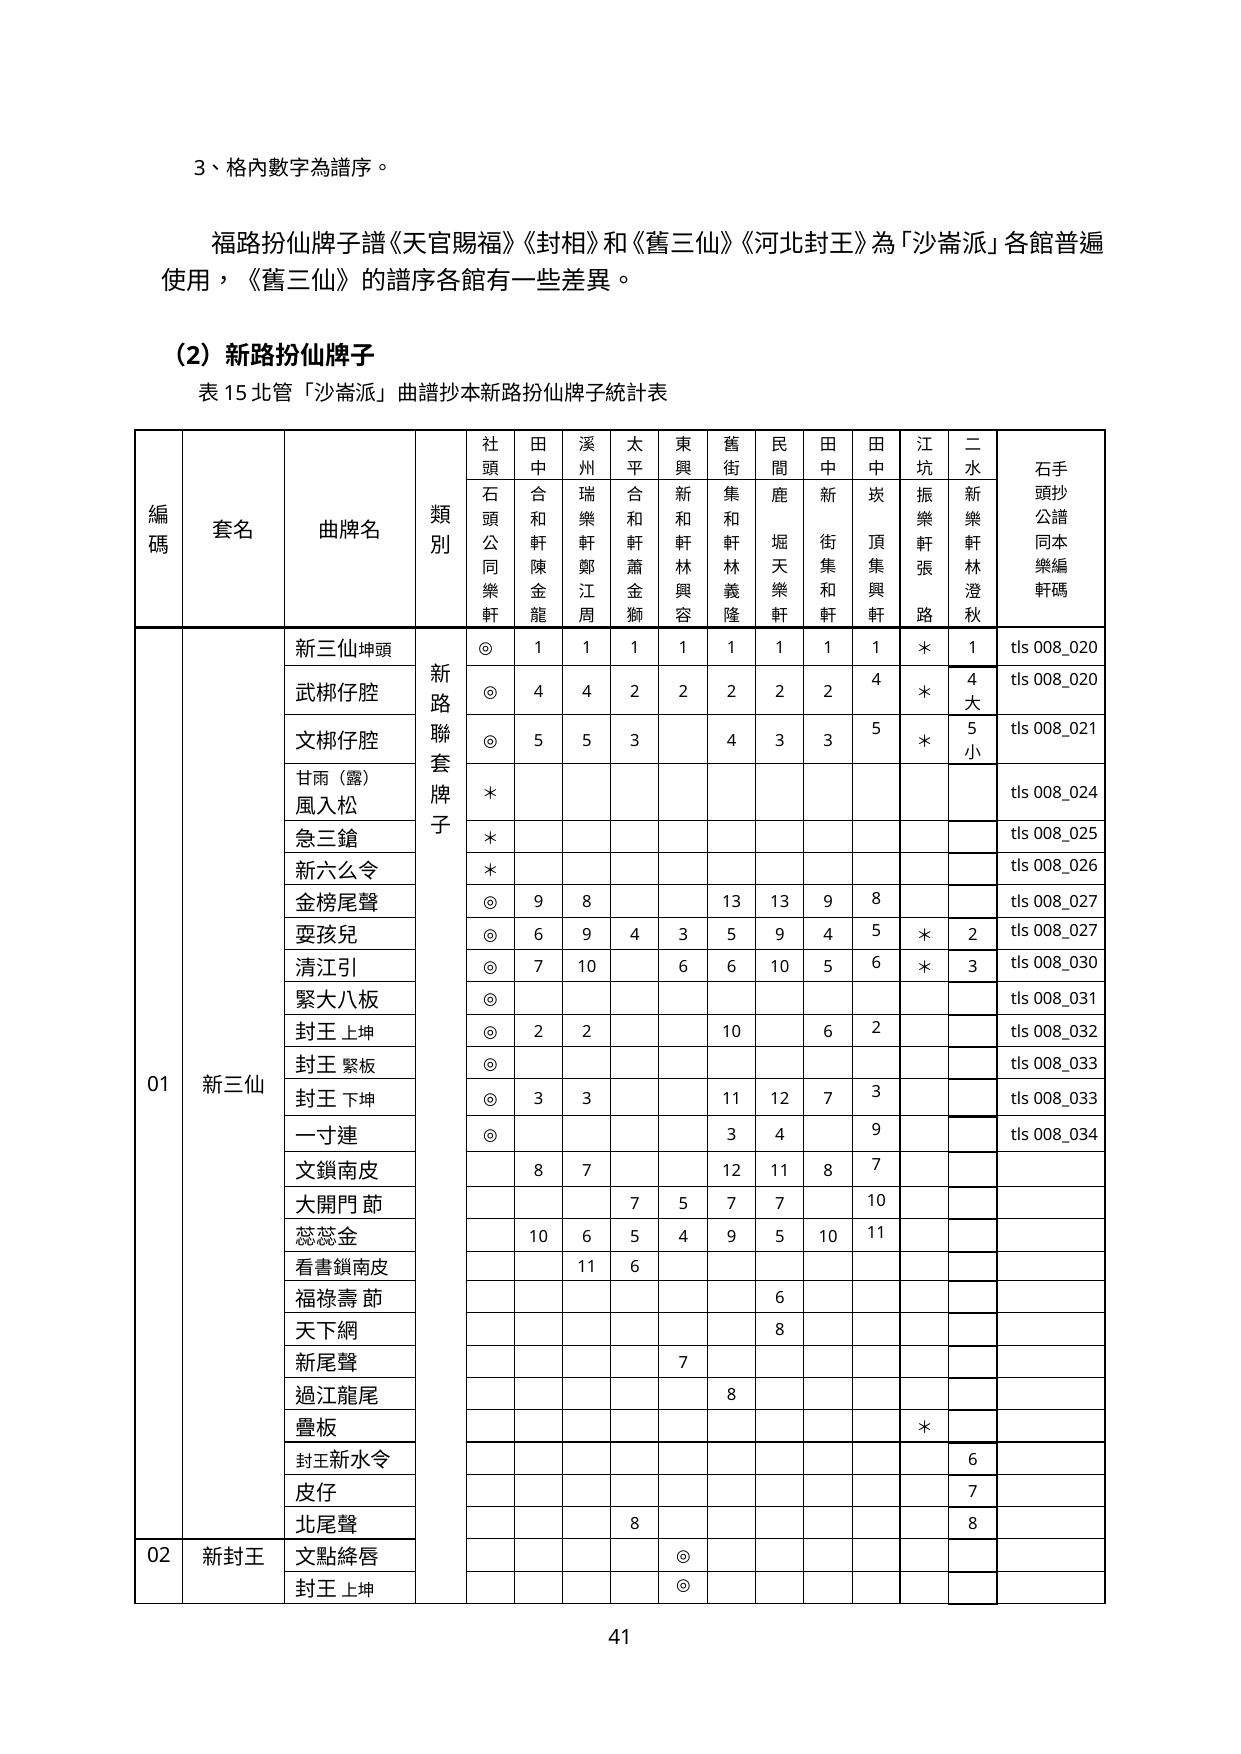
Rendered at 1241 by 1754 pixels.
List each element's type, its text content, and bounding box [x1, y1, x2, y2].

table_cell ◎ [467, 885, 514, 917]
table_cell 3 [611, 715, 658, 763]
table_cell [611, 885, 658, 917]
table_cell 1 [659, 629, 707, 665]
text 3、格內數字為譜序。 [136, 148, 1104, 185]
table_cell [515, 1116, 562, 1151]
table_cell [659, 1313, 707, 1344]
table_header 田中 [853, 431, 899, 479]
table_cell [515, 982, 562, 1013]
table_cell [563, 821, 610, 852]
table_cell 4 [708, 715, 755, 763]
table_cell 10 [853, 1187, 899, 1218]
table_cell [853, 1281, 899, 1312]
table_cell [901, 885, 948, 917]
table_cell 2 [853, 1015, 899, 1046]
table_cell [949, 1118, 996, 1151]
table_cell 9 [853, 1116, 899, 1151]
table_cell [756, 1252, 803, 1280]
table_header 田中 [515, 431, 562, 479]
table_cell [611, 1116, 658, 1151]
table_cell tls 008_033 [998, 1047, 1104, 1078]
table_cell [563, 1187, 610, 1218]
table_cell [659, 1116, 707, 1151]
table_cell [611, 1410, 658, 1441]
table_cell ◎ [467, 982, 514, 1013]
table_cell [611, 1539, 658, 1571]
table_cell 10 [563, 950, 610, 981]
table_cell 5 [611, 1219, 658, 1251]
table_cell ＊ [901, 666, 948, 714]
table_cell 4 [756, 1116, 803, 1151]
table_cell 石 頭公同樂 軒 [467, 480, 514, 626]
table_cell 7 [563, 1152, 610, 1186]
table_cell [998, 1475, 1104, 1506]
table_cell [515, 1346, 562, 1377]
table_cell 北尾聲 [285, 1507, 415, 1538]
table_cell [659, 1410, 707, 1441]
table_cell 6 [949, 1444, 996, 1474]
table_cell 新三仙 [183, 629, 284, 1538]
table_cell 福祿壽 莭 [285, 1281, 415, 1312]
table_cell [611, 1572, 658, 1603]
table_cell [563, 1378, 610, 1409]
table_cell 清江引 [285, 950, 415, 981]
table_cell [611, 1378, 658, 1409]
table_cell ＊ [901, 918, 948, 949]
table_cell [998, 1572, 1104, 1603]
table_cell ＊ [901, 1410, 948, 1441]
table_cell [611, 1015, 658, 1046]
table_cell [563, 982, 610, 1013]
table_cell 封王 上坤 [285, 1572, 415, 1603]
table_cell [708, 1410, 755, 1441]
table_cell [611, 1079, 658, 1115]
table_cell [708, 821, 755, 852]
table_cell [467, 1410, 514, 1441]
table_cell 4 [659, 1219, 707, 1251]
table_cell ◎ [467, 629, 514, 665]
table_cell [659, 1378, 707, 1409]
table_cell 7 [804, 1079, 852, 1115]
table_cell [949, 1080, 996, 1115]
table_cell 皮仔 [285, 1475, 415, 1506]
table_cell [515, 1252, 562, 1280]
table_cell [901, 1281, 948, 1312]
table_cell [901, 764, 948, 820]
table_cell [563, 1116, 610, 1151]
table_cell 3 [853, 1079, 899, 1115]
table_cell [659, 1281, 707, 1312]
table_cell 新封王 [183, 1540, 284, 1603]
table_cell 6 [611, 1252, 658, 1280]
table_cell [804, 853, 852, 884]
table_cell 12 [756, 1079, 803, 1115]
table_cell 10 [756, 950, 803, 981]
table_cell [515, 1313, 562, 1344]
table_cell [949, 765, 996, 820]
table_cell [901, 1539, 948, 1571]
table_cell [563, 1313, 610, 1344]
table_cell [949, 1282, 996, 1312]
table_cell [467, 1346, 514, 1377]
table_cell 封王 緊板 [285, 1047, 415, 1078]
table_cell 封王新水令 [285, 1443, 415, 1474]
table_cell [708, 1475, 755, 1506]
table_cell [804, 1378, 852, 1409]
table_cell 4 [804, 918, 852, 949]
table_cell [853, 1539, 899, 1571]
table_cell [515, 853, 562, 884]
table_header 太平 [611, 431, 658, 479]
table_cell [515, 1047, 562, 1078]
table_header 民 間 [756, 431, 803, 479]
table_cell 2 [804, 666, 852, 714]
table_cell 5 [708, 918, 755, 949]
table_cell ◎ [467, 1015, 514, 1046]
table_cell 12 [708, 1152, 755, 1186]
table_cell [804, 1313, 852, 1344]
table_cell [949, 822, 996, 852]
table_cell tls 008_032 [998, 1015, 1104, 1046]
table_cell 3 [756, 715, 803, 763]
table_cell [998, 1219, 1104, 1251]
table_cell [901, 1507, 948, 1538]
table_cell 10 [804, 1219, 852, 1251]
table_cell 5 [515, 715, 562, 763]
table_cell tls 008_027 [998, 885, 1104, 917]
table_cell 5 [853, 715, 899, 763]
table_cell [949, 1048, 996, 1078]
table_cell [467, 1313, 514, 1344]
table_cell [515, 1507, 562, 1538]
table_cell [804, 1252, 852, 1280]
table_cell [467, 1507, 514, 1538]
table_cell 急三鎗 [285, 821, 415, 852]
table_header 江坑 [901, 431, 948, 479]
table_cell 崁 頂 集興軒 [853, 480, 899, 626]
table_cell [756, 1378, 803, 1409]
table_cell [901, 1572, 948, 1603]
table_cell [659, 1252, 707, 1280]
table_cell [467, 1152, 514, 1186]
table_cell 一寸連 [285, 1116, 415, 1151]
table_cell [563, 1475, 610, 1506]
table_cell [804, 1116, 852, 1151]
table_cell [998, 1443, 1104, 1474]
table_cell 02 [136, 1540, 182, 1603]
table_cell 天下網 [285, 1313, 415, 1344]
table_cell ＊ [467, 821, 514, 852]
table_cell 3 [515, 1079, 562, 1115]
table_header 曲牌名 [285, 431, 415, 626]
table_cell 1 [563, 629, 610, 665]
table_cell [467, 1539, 514, 1571]
table_cell [998, 1346, 1104, 1377]
table_cell [998, 1507, 1104, 1538]
table_cell tls 008_020 [998, 628, 1104, 665]
table_cell [853, 764, 899, 820]
table_cell [708, 853, 755, 884]
table_cell [467, 1475, 514, 1506]
table_cell [611, 821, 658, 852]
table_cell 9 [756, 918, 803, 949]
table_cell [901, 1346, 948, 1377]
table_cell 8 [515, 1152, 562, 1186]
table_cell [611, 1475, 658, 1506]
table_cell 新六么令 [285, 853, 415, 884]
table_cell [515, 1539, 562, 1571]
table_cell 2 [515, 1015, 562, 1046]
table_cell [659, 764, 707, 820]
table_cell 新樂軒林 澄 秋 [949, 480, 996, 626]
table_cell [659, 1079, 707, 1115]
table_header 編碼 [136, 431, 182, 626]
table_cell ◎ [659, 1572, 707, 1603]
table_cell 5 [853, 918, 899, 949]
table_cell [659, 885, 707, 917]
table_cell 1 [708, 629, 755, 665]
table_cell [901, 1443, 948, 1474]
table_cell 3 [804, 715, 852, 763]
text 表15北管「沙崙派」曲譜抄本新路扮仙牌子統計表 [136, 373, 1104, 410]
table_cell 11 [708, 1079, 755, 1115]
table_cell [515, 1187, 562, 1218]
table_cell ◎ [467, 1047, 514, 1078]
table_cell [756, 1015, 803, 1046]
table_cell [515, 1378, 562, 1409]
table_cell [804, 1187, 852, 1218]
table_cell 5小 [949, 716, 996, 763]
table_cell 振 樂 軒張 路 [901, 480, 948, 626]
table_cell 6 [515, 918, 562, 949]
table_cell 大開門 莭 [285, 1187, 415, 1218]
table_cell [853, 853, 899, 884]
table_cell [998, 1152, 1104, 1186]
table_cell 4 [563, 666, 610, 714]
table_cell [901, 1252, 948, 1280]
table_cell [901, 1152, 948, 1186]
table_cell 3 [659, 918, 707, 949]
table_cell [467, 1187, 514, 1218]
table_cell 7 [756, 1187, 803, 1218]
table_cell 6 [804, 1015, 852, 1046]
table_cell [853, 1313, 899, 1344]
table_cell [804, 764, 852, 820]
table_cell tls 008_020 [998, 666, 1104, 714]
table_cell [659, 715, 707, 763]
table_cell [804, 1507, 852, 1538]
table_cell [515, 1410, 562, 1441]
table_cell 耍孩兒 [285, 918, 415, 949]
table_cell [659, 1475, 707, 1506]
table_cell 9 [563, 918, 610, 949]
table_cell 新路 聯套牌子 [416, 629, 466, 1603]
table_cell ◎ [467, 1116, 514, 1151]
table_cell [949, 1540, 996, 1571]
table_cell [708, 1252, 755, 1280]
table_cell [756, 1443, 803, 1474]
table_cell 2 [659, 666, 707, 714]
table_cell [949, 1016, 996, 1046]
table_cell 新 街集 和 軒 [804, 480, 852, 626]
table_cell [949, 1253, 996, 1280]
table_cell [515, 1475, 562, 1506]
table_cell [611, 1281, 658, 1312]
table_cell [998, 1187, 1104, 1218]
table_cell 6 [853, 950, 899, 981]
table_cell [708, 1539, 755, 1571]
table_cell [467, 1281, 514, 1312]
table_cell [998, 1252, 1104, 1280]
table_cell [804, 1572, 852, 1603]
table_cell tls 008_033 [998, 1079, 1104, 1115]
table_cell ＊ [901, 715, 948, 763]
table_cell [467, 1378, 514, 1409]
table_cell 5 [804, 950, 852, 981]
table_cell [659, 853, 707, 884]
table_cell 6 [659, 950, 707, 981]
table_cell [756, 1047, 803, 1078]
table_cell 新 和 軒林興 容 [659, 480, 707, 626]
table_cell 7 [611, 1187, 658, 1218]
table_cell 3 [563, 1079, 610, 1115]
table_cell [804, 1443, 852, 1474]
table_cell [804, 982, 852, 1013]
table_header 類別 [416, 431, 466, 626]
table_cell [467, 1572, 514, 1603]
table_cell 6 [756, 1281, 803, 1312]
table_cell [804, 1346, 852, 1377]
table_cell 文梆仔腔 [285, 715, 415, 763]
table_cell [659, 1507, 707, 1538]
table_cell [708, 1346, 755, 1377]
table_cell 集和軒林義隆 [708, 480, 755, 626]
table_cell 9 [515, 885, 562, 917]
table_cell tls 008_021 [998, 715, 1104, 763]
table_cell [949, 1153, 996, 1186]
table_cell 1 [804, 629, 852, 665]
table_cell [949, 1411, 996, 1441]
table_cell [949, 886, 996, 917]
table_cell [708, 1047, 755, 1078]
table_cell [659, 1152, 707, 1186]
table_cell [998, 1313, 1104, 1344]
table_header 舊街 [708, 431, 755, 479]
table_cell [611, 982, 658, 1013]
table_cell 封王 下坤 [285, 1079, 415, 1115]
table_cell [563, 1572, 610, 1603]
table_cell 鹿 堀 天 樂 軒 [756, 480, 803, 626]
table_cell 7 [659, 1346, 707, 1377]
table_cell [804, 1410, 852, 1441]
table_cell 6 [708, 950, 755, 981]
table_cell 4 [611, 918, 658, 949]
table_cell 6 [563, 1219, 610, 1251]
table_cell 合 和軒蕭金 獅 [611, 480, 658, 626]
table_cell [804, 1281, 852, 1312]
table_cell ＊ [901, 629, 948, 665]
table_cell 7 [949, 1476, 996, 1506]
table_cell 13 [756, 885, 803, 917]
table_header 溪州 [563, 431, 610, 479]
table_cell 4 [853, 666, 899, 714]
table_header 田中 [804, 431, 852, 479]
table_cell 01 [136, 629, 182, 1538]
table_header 二水 [949, 431, 996, 479]
table_cell 4 [515, 666, 562, 714]
table_cell [901, 1187, 948, 1218]
table_cell 7 [515, 950, 562, 981]
table_cell [901, 982, 948, 1013]
table_cell [853, 821, 899, 852]
table_cell [901, 1079, 948, 1115]
table_cell 8 [563, 885, 610, 917]
table_cell [853, 1378, 899, 1409]
table_cell 金榜尾聲 [285, 885, 415, 917]
table_cell [467, 1219, 514, 1251]
table_cell [853, 1346, 899, 1377]
table_cell [708, 982, 755, 1013]
table_cell [949, 1220, 996, 1251]
table_cell [756, 1475, 803, 1506]
table_cell [901, 1116, 948, 1151]
table_cell [708, 1443, 755, 1474]
table_cell 2 [708, 666, 755, 714]
table_cell [659, 1047, 707, 1078]
table_cell [853, 1572, 899, 1603]
table_cell 新三仙坤頭 [285, 629, 415, 665]
table_cell [563, 1047, 610, 1078]
table_header 社頭 [467, 431, 514, 479]
table_cell [708, 1507, 755, 1538]
table_cell ◎ [467, 715, 514, 763]
table_cell 11 [756, 1152, 803, 1186]
table_cell [611, 853, 658, 884]
table_cell [515, 821, 562, 852]
table_cell [611, 1313, 658, 1344]
table_cell [756, 1346, 803, 1377]
table_cell 4大 [949, 668, 996, 714]
table_cell [515, 1281, 562, 1312]
table_cell 2 [563, 1015, 610, 1046]
table_cell [949, 1188, 996, 1218]
table_cell ◎ [659, 1539, 707, 1571]
table_cell [756, 821, 803, 852]
table_cell 8 [804, 1152, 852, 1186]
table_cell 2 [756, 666, 803, 714]
table_cell tls 008_030 [998, 950, 1104, 981]
table_cell [901, 1313, 948, 1344]
table_cell [949, 854, 996, 884]
table_cell 1 [949, 629, 996, 665]
table_cell [853, 1475, 899, 1506]
table_cell ＊ [467, 853, 514, 884]
table_cell [756, 1507, 803, 1538]
table_cell [949, 1379, 996, 1409]
table_cell [611, 1443, 658, 1474]
table_cell tls 008_027 [998, 918, 1104, 949]
table_cell [467, 1443, 514, 1474]
table_cell 8 [853, 885, 899, 917]
table_cell 瑞 樂軒鄭江 周 [563, 480, 610, 626]
table_cell [949, 1347, 996, 1377]
table_cell ◎ [467, 666, 514, 714]
table_cell [708, 764, 755, 820]
table_cell 新尾聲 [285, 1346, 415, 1377]
table_cell 8 [708, 1378, 755, 1409]
table_header 石手 頭抄 公譜 同本 樂編 軒碼 [998, 431, 1104, 626]
table_cell 13 [708, 885, 755, 917]
table_cell [998, 1281, 1104, 1312]
table_cell ◎ [467, 950, 514, 981]
table_cell 5 [756, 1219, 803, 1251]
table_cell [756, 1539, 803, 1571]
table_cell ＊ [467, 764, 514, 820]
table_cell [611, 764, 658, 820]
table_cell ＊ [901, 950, 948, 981]
table_cell [659, 1443, 707, 1474]
table_cell 武梆仔腔 [285, 666, 415, 714]
table_cell [563, 1539, 610, 1571]
table_cell [467, 1252, 514, 1280]
table_cell [949, 1573, 996, 1603]
table_cell [901, 1015, 948, 1046]
table_cell [901, 1378, 948, 1409]
table_cell 10 [708, 1015, 755, 1046]
table_cell 看書鎻南皮 [285, 1252, 415, 1280]
table_cell tls 008_024 [998, 764, 1104, 820]
table_cell 10 [515, 1219, 562, 1251]
table_cell [949, 1314, 996, 1344]
table_cell [804, 821, 852, 852]
table_cell 5 [659, 1187, 707, 1218]
table_cell 1 [756, 629, 803, 665]
table_cell 文點絳唇 [285, 1540, 415, 1571]
table_cell [901, 1047, 948, 1078]
table_cell 合 和軒陳金 龍 [515, 480, 562, 626]
table_cell 文鎻南皮 [285, 1152, 415, 1186]
table_cell [756, 764, 803, 820]
table_cell [998, 1410, 1104, 1441]
table_cell [563, 1281, 610, 1312]
table_cell 8 [949, 1508, 996, 1538]
table_cell [853, 1443, 899, 1474]
table_cell 9 [708, 1219, 755, 1251]
table_cell [901, 1475, 948, 1506]
table_cell [611, 1152, 658, 1186]
table_cell [901, 853, 948, 884]
table_cell tls 008_026 [998, 853, 1104, 884]
table_cell [804, 1047, 852, 1078]
table_cell 疊板 [285, 1410, 415, 1441]
table_cell [515, 1572, 562, 1603]
table_cell 7 [853, 1152, 899, 1186]
table_cell tls 008_034 [998, 1116, 1104, 1151]
table_cell 甘雨（露） 風入松 [285, 764, 415, 820]
table_cell [659, 821, 707, 852]
table_cell 緊大八板 [285, 982, 415, 1013]
table_cell [563, 1346, 610, 1377]
table_cell ◎ [467, 918, 514, 949]
table_cell [563, 764, 610, 820]
table_cell [563, 1443, 610, 1474]
table_cell [853, 1410, 899, 1441]
table_cell ◎ [467, 1079, 514, 1115]
table_cell tls 008_031 [998, 982, 1104, 1013]
table_cell [659, 1015, 707, 1046]
table_header 東興 [659, 431, 707, 479]
table_cell [853, 1507, 899, 1538]
table_cell 5 [563, 715, 610, 763]
table_header 套名 [183, 431, 284, 626]
table_cell [611, 950, 658, 981]
table_cell [611, 1047, 658, 1078]
table_cell [659, 982, 707, 1013]
table_cell 蕊蕊金 [285, 1219, 415, 1251]
table_cell [563, 1507, 610, 1538]
table_cell 1 [611, 629, 658, 665]
table_cell [804, 1539, 852, 1571]
table_cell [804, 1475, 852, 1506]
table_cell [949, 983, 996, 1013]
table_cell [901, 1219, 948, 1251]
table_cell 11 [853, 1219, 899, 1251]
table_cell [756, 982, 803, 1013]
table_cell [708, 1313, 755, 1344]
table_cell [998, 1378, 1104, 1409]
table_cell [998, 1539, 1104, 1571]
table_cell 7 [708, 1187, 755, 1218]
table_cell 11 [563, 1252, 610, 1280]
table_cell 1 [853, 629, 899, 665]
table_cell [611, 1346, 658, 1377]
table_cell [853, 1047, 899, 1078]
table_cell 2 [949, 919, 996, 949]
table_cell [515, 1443, 562, 1474]
table_cell 過江龍尾 [285, 1378, 415, 1409]
table_cell 3 [708, 1116, 755, 1151]
table_cell [563, 1410, 610, 1441]
table_cell 8 [611, 1507, 658, 1538]
text （2）新路扮仙牌子 [136, 335, 1104, 373]
table_cell [756, 1572, 803, 1603]
table_cell 2 [611, 666, 658, 714]
table_cell [756, 853, 803, 884]
table_cell 8 [756, 1313, 803, 1344]
table_cell tls 008_025 [998, 821, 1104, 852]
table_cell 封王 上坤 [285, 1015, 415, 1046]
table_cell 9 [804, 885, 852, 917]
table_cell [515, 764, 562, 820]
text 福路扮仙牌子譜《天官賜福》《封相》和《舊三仙》《河北封王》為「沙崙派」各館普遍使用，《舊三仙》的譜序各館有一些差異。 [161, 223, 1104, 298]
table_cell 3 [949, 951, 996, 981]
table_cell [708, 1281, 755, 1312]
table_cell [901, 821, 948, 852]
table_cell [708, 1572, 755, 1603]
table_cell [853, 1252, 899, 1280]
table_cell [756, 1410, 803, 1441]
table_cell [853, 982, 899, 1013]
table_cell 1 [515, 629, 562, 665]
table_cell [563, 853, 610, 884]
